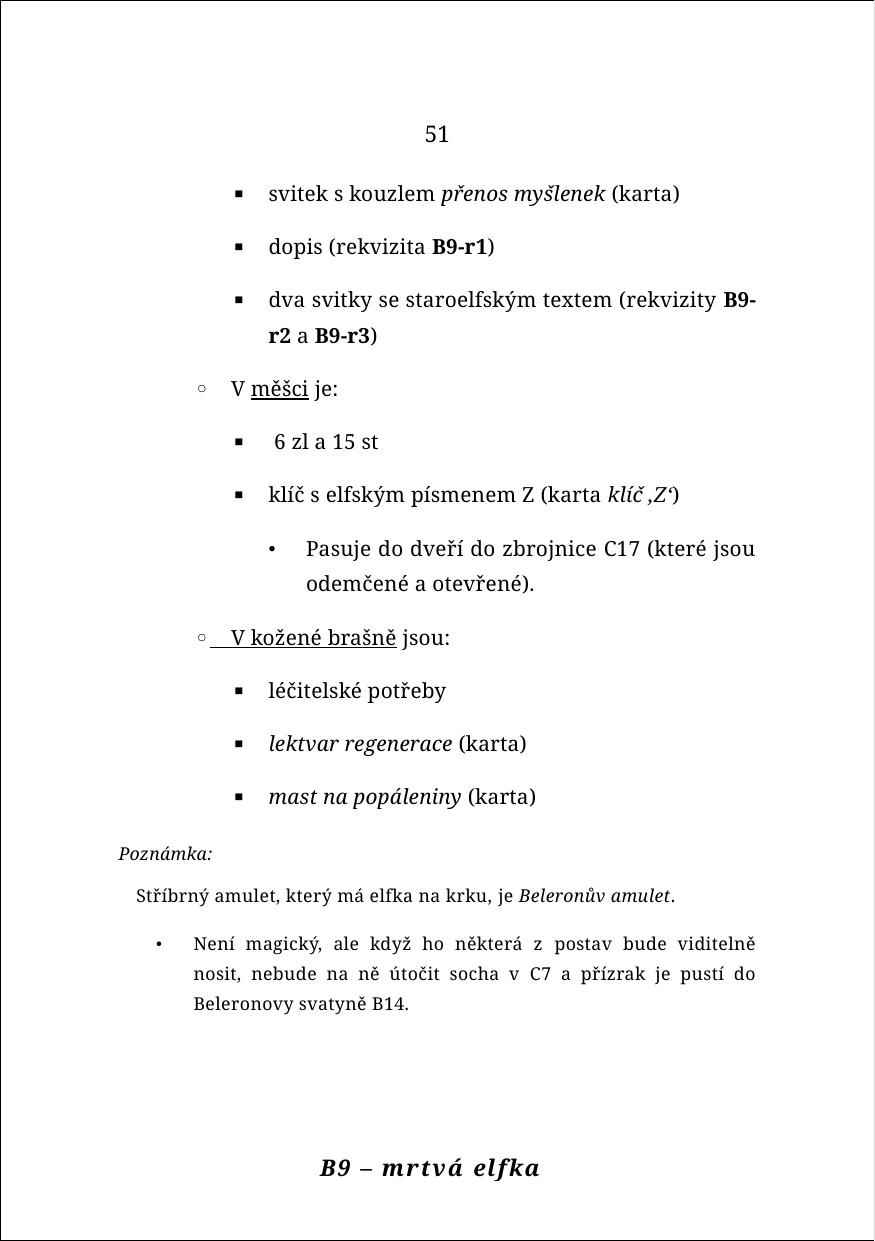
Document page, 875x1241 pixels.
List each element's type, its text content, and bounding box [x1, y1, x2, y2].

list Není magický, ale když ho některá z⁠ postav bude viditelně nosit, nebude na ně útočit socha v⁠ C7 a⁠ přízrak je pustí do Beleronovy svatyně B14. [156, 931, 756, 1016]
text Stříbrný amulet, který má elfka na krku, je Beleronův amulet. [136, 883, 756, 908]
list Pasuje do dveří do zbrojnice C17 (které jsou odemčené a⁠ otevřené). [268, 534, 756, 598]
list V⁠ kožené brašně jsou: [193, 623, 756, 651]
list dopis (rekvizita B9-r1) [231, 232, 756, 261]
list V⁠ měšci je: [193, 374, 756, 403]
list klíč s⁠ elfským písmenem Z⁠ (karta klíč ‚Z‘) [231, 481, 756, 509]
text Poznámka: [118, 841, 756, 866]
list 6 zl a⁠ 15 st [231, 427, 756, 456]
list léčitelské potřeby [231, 676, 756, 704]
list lektvar regenerace (karta) [231, 729, 756, 757]
list mast na popáleniny (karta) [231, 782, 756, 811]
list svitek s⁠ kouzlem přenos myšlenek (karta) [231, 179, 756, 207]
list dva svitky se staroelfským textem (rekvizity B9-r2 a⁠ B9-r3) [231, 285, 756, 349]
